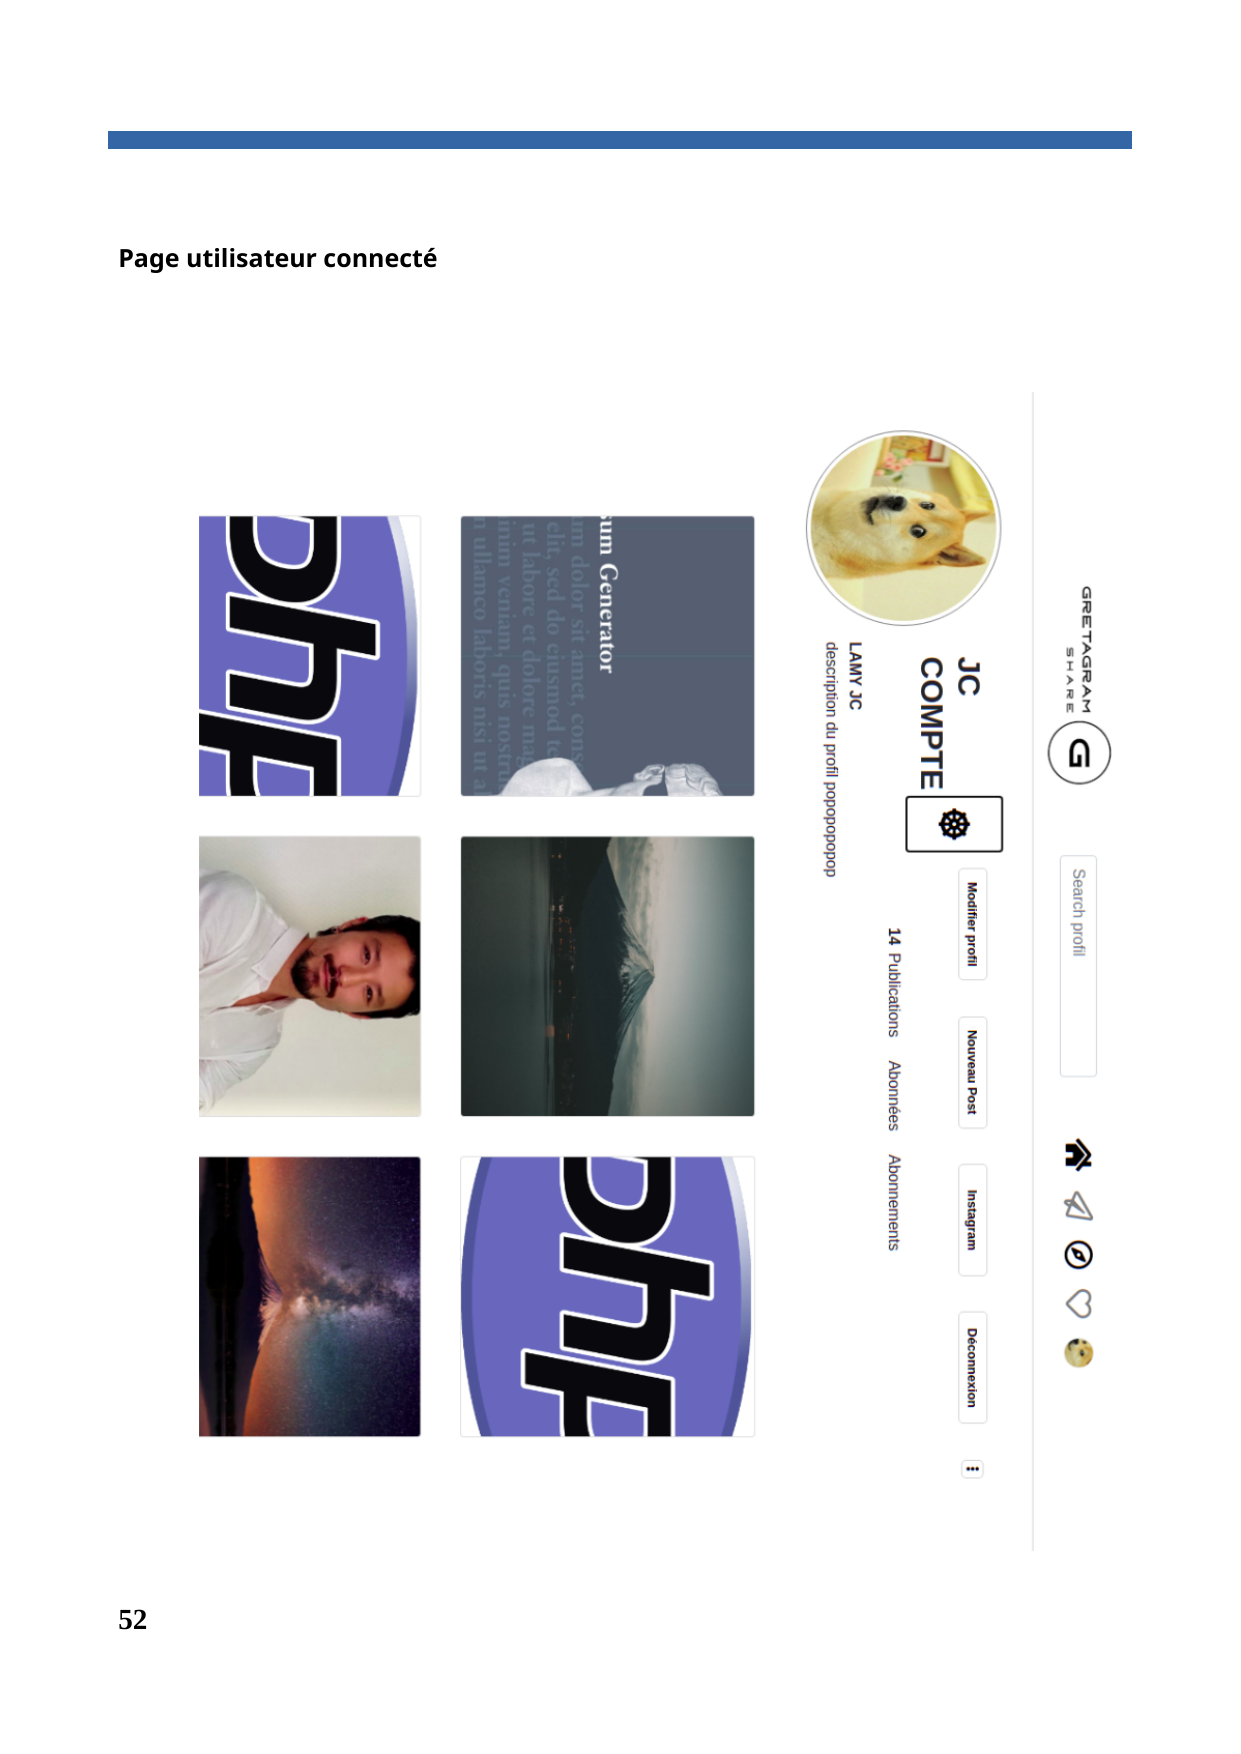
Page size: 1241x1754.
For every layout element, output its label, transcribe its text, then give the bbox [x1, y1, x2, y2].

text Page utilisateur connecté [118, 241, 1122, 274]
picture [199, 393, 1122, 1551]
